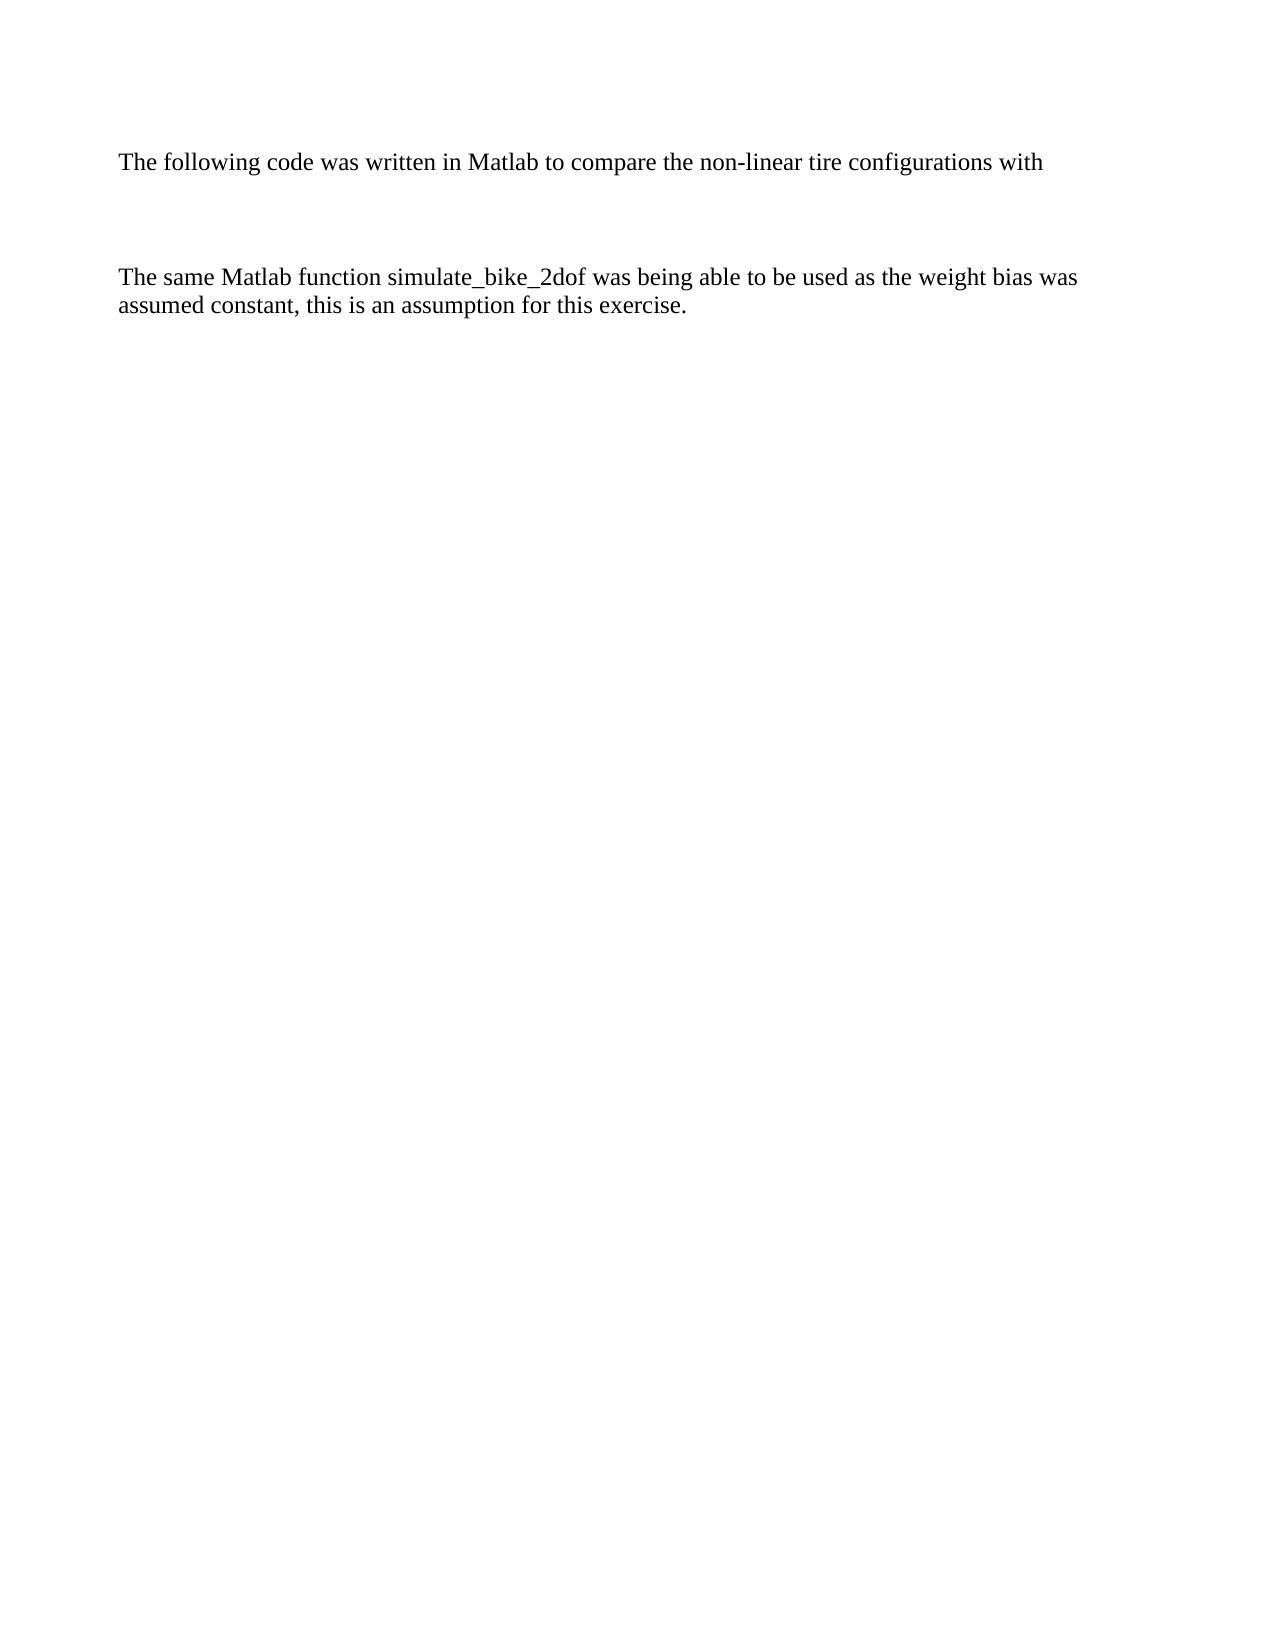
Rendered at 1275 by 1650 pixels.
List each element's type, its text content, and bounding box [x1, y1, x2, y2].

text The same Matlab function simulate_bike_2dof was being able to be used as the weight bias was assumed constant, this is an assumption for this exercise. [118, 262, 1157, 319]
text The following code was written in Matlab to compare the non-linear tire configurations with [118, 147, 1157, 176]
